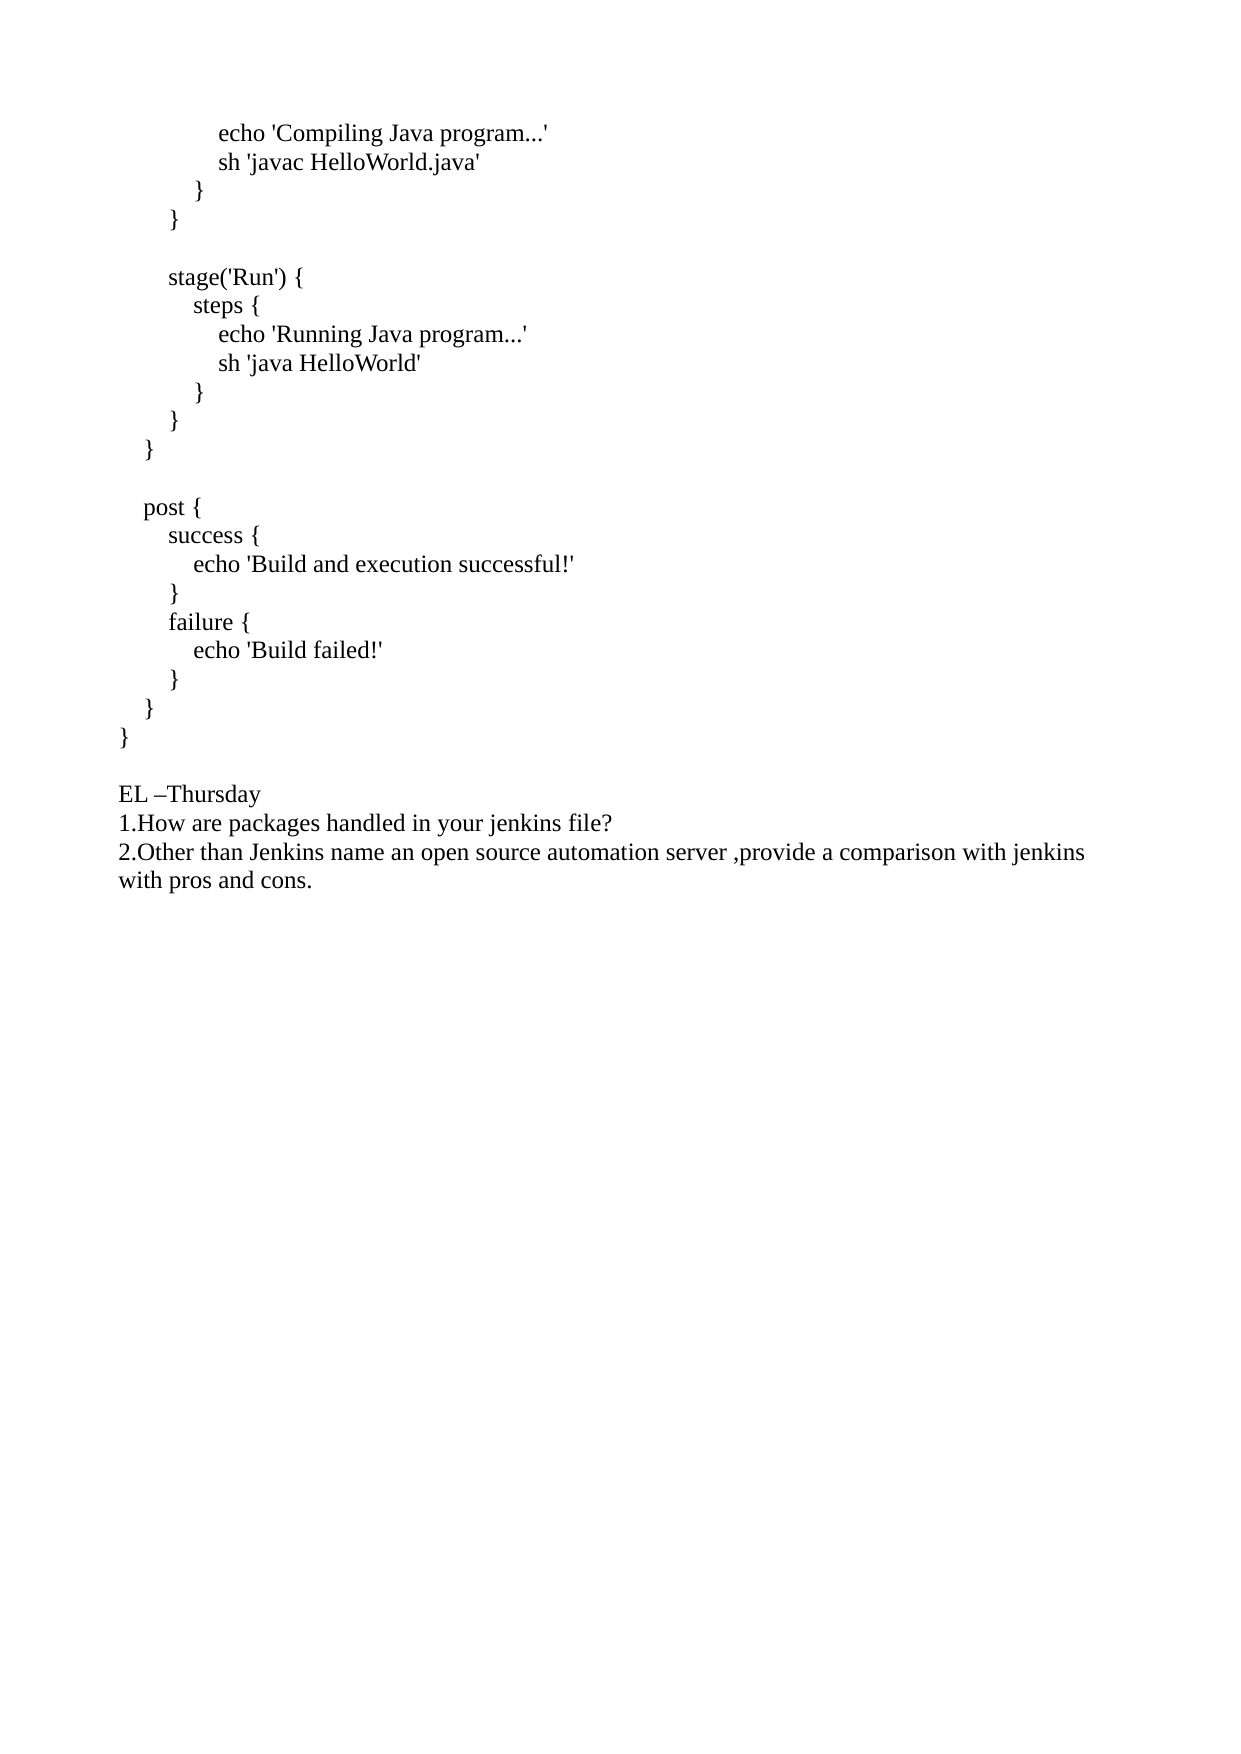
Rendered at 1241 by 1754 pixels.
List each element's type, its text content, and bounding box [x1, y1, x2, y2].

text sh 'java HelloWorld' [118, 348, 1122, 377]
text post { [118, 492, 1122, 521]
text } [118, 434, 1122, 463]
text } [118, 377, 1122, 406]
text } [118, 176, 1122, 204]
text echo 'Running Java program...' [118, 319, 1122, 348]
text } [118, 406, 1122, 434]
text echo 'Compiling Java program...' [118, 118, 1122, 147]
text } [118, 664, 1122, 693]
text steps { [118, 291, 1122, 319]
text sh 'javac HelloWorld.java' [118, 147, 1122, 176]
text } [118, 693, 1122, 722]
text } EL –Thursday 1.How are packages handled in your jenkins file? 2.Other than Jenkins name an open source automation server ,provide a comparison with jenkins with pros and cons. [118, 722, 1122, 923]
text echo 'Build failed!' [118, 636, 1122, 664]
text stage('Run') { [118, 262, 1122, 291]
text } [118, 578, 1122, 607]
text success { [118, 521, 1122, 549]
text failure { [118, 607, 1122, 636]
text } [118, 204, 1122, 233]
text echo 'Build and execution successful!' [118, 549, 1122, 578]
